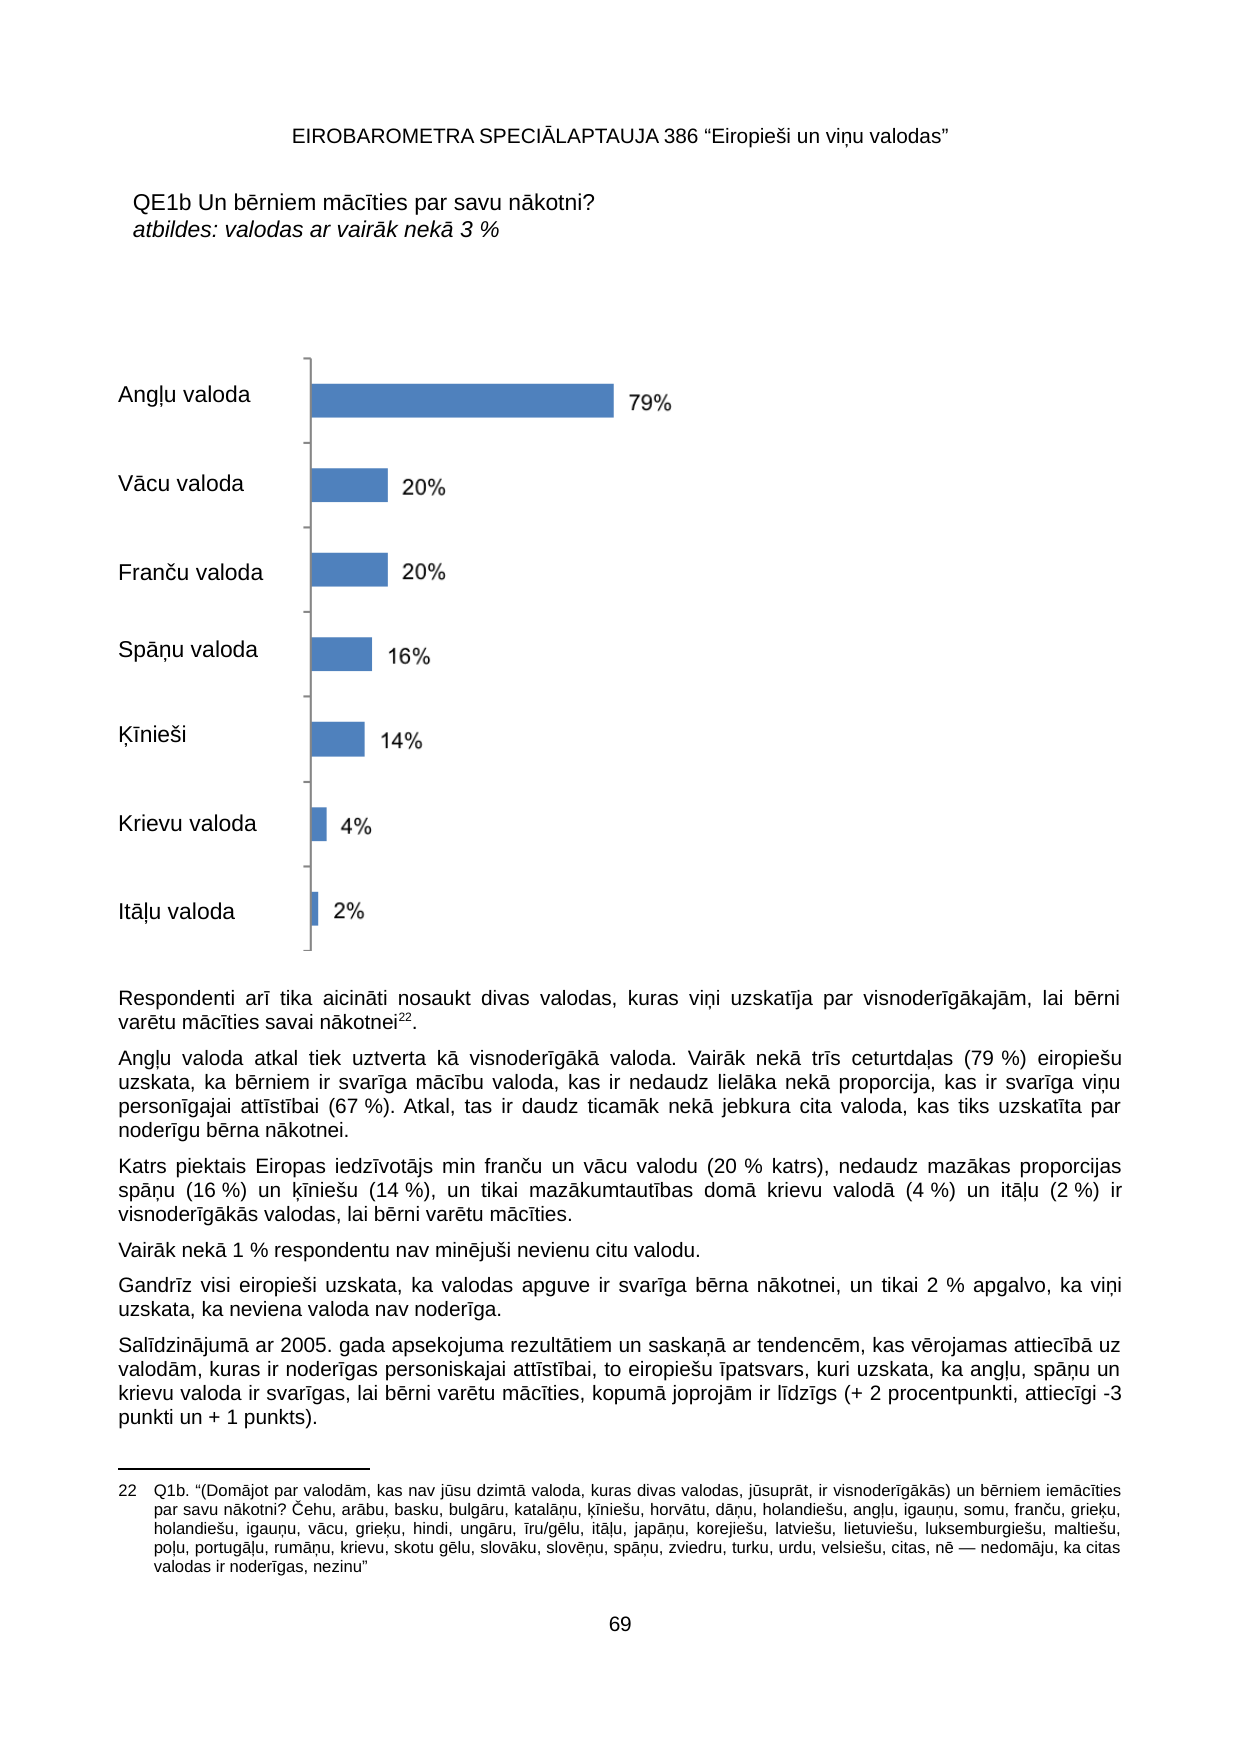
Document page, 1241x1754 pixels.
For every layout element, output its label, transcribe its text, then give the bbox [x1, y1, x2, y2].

picture [295, 350, 694, 951]
text Katrs piektais Eiropas iedzīvotājs min franču un vācu valodu (20 % katrs), nedaudz mazākas proporcijas spāņu (16 %) un ķīniešu (14 %), un tikai mazākumtautības domā krievu valodā (4 %) un itāļu (2 %) ir visnoderīgākās valodas, lai bērni varētu mācīties. [118, 1154, 1122, 1226]
text Respondenti arī tika aicināti nosaukt divas valodas, kuras viņi uzskatīja par visnoderīgākajām, lai bērni varētu mācīties savai nākotnei. [118, 986, 1122, 1034]
text Angļu valoda atkal tiek uztverta kā visnoderīgākā valoda. Vairāk nekā trīs ceturtdaļas (79 %) eiropiešu uzskata, ka bērniem ir svarīga mācību valoda, kas ir nedaudz lielāka nekā proporcija, kas ir svarīga viņu personīgajai attīstībai (67 %). Atkal, tas ir daudz ticamāk nekā jebkura cita valoda, kas tiks uzskatīta par noderīgu bērna nākotnei. [118, 1046, 1122, 1142]
text Vairāk nekā 1 % respondentu nav minējuši nevienu citu valodu. [118, 1237, 1122, 1261]
text Q1b. “(Domājot par valodām, kas nav jūsu dzimtā valoda, kuras divas valodas, jūsuprāt, ir visnoderīgākās) un bērniem iemācīties par savu nākotni? Čehu, arābu, basku, bulgāru, katalāņu, ķīniešu, horvātu, dāņu, holandiešu, angļu, igauņu, somu, franču, grieķu, holandiešu, igauņu, vācu, grieķu, hindi, ungāru, īru/gēlu, itāļu, japāņu, korejiešu, latviešu, lietuviešu, luksemburgiešu, maltiešu, poļu, portugāļu, rumāņu, krievu, skotu gēlu, slovāku, slovēņu, spāņu, zviedru, turku, urdu, velsiešu, citas, nē — nedomāju, ka citas valodas ir noderīgas, nezinu” [118, 1481, 1122, 1576]
text Gandrīz visi eiropieši uzskata, ka valodas apguve ir svarīga bērna nākotnei, un tikai 2 % apgalvo, ka viņi uzskata, ka neviena valoda nav noderīga. [118, 1273, 1122, 1321]
text Salīdzinājumā ar 2005. gada apsekojuma rezultātiem un saskaņā ar tendencēm, kas vērojamas attiecībā uz valodām, kuras ir noderīgas personiskajai attīstībai, to eiropiešu īpatsvars, kuri uzskata, ka angļu, spāņu un krievu valoda ir svarīgas, lai bērni varētu mācīties, kopumā joprojām ir līdzīgs (+ 2 procentpunkti, attiecīgi -3 punkti un + 1 punkts). [118, 1333, 1122, 1429]
